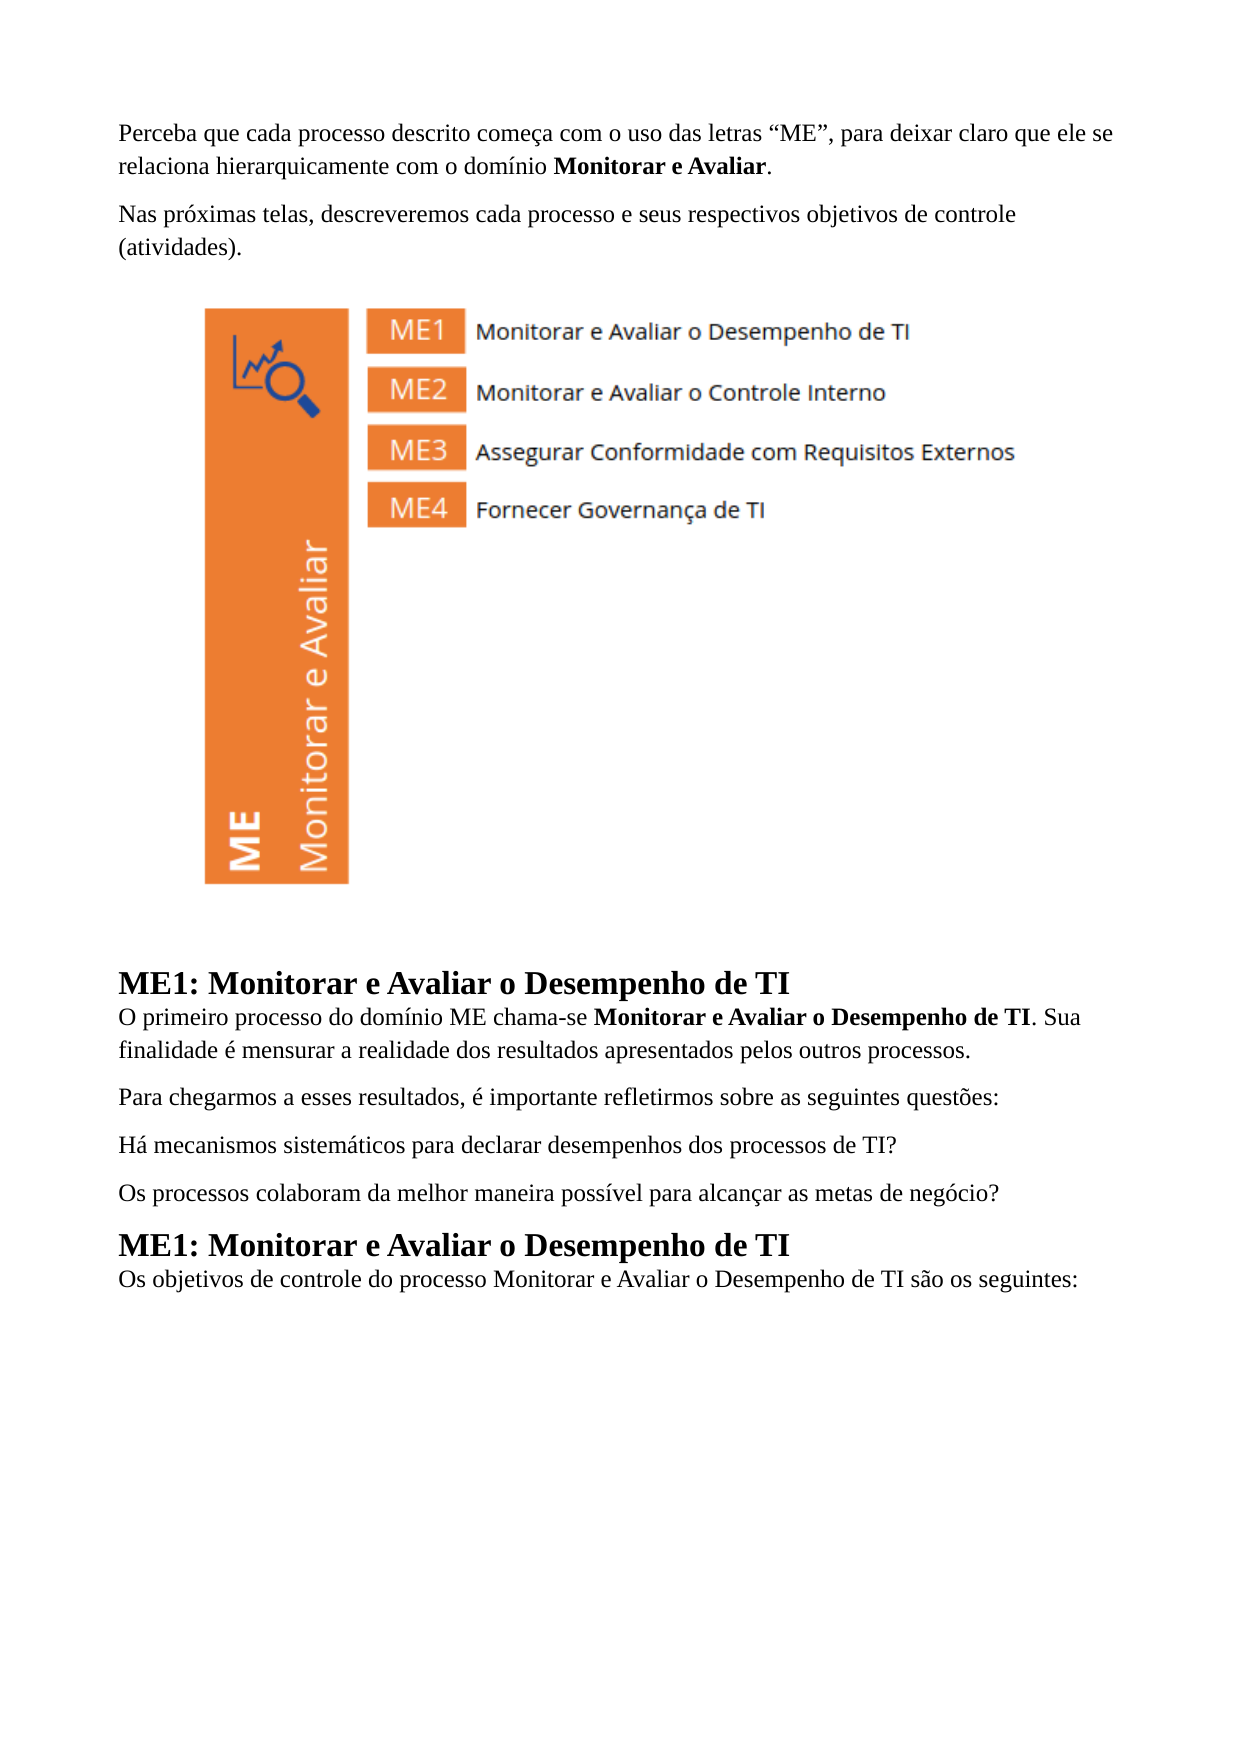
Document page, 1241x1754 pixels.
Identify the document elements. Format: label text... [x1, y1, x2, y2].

subtitle ME1: Monitorar e Avaliar o Desempenho de TI [118, 1225, 1122, 1264]
text Para chegarmos a esses resultados, é importante refletirmos sobre as seguintes questões: [118, 1082, 1122, 1111]
subtitle ME1: Monitorar e Avaliar o Desempenho de TI [118, 963, 1122, 1002]
picture [188, 279, 1052, 914]
text Perceba que cada processo descrito começa com o uso das letras “ME”, para deixar claro que ele se relaciona hierarquicamente com o domínio Monitorar e Avaliar. [118, 118, 1122, 180]
text Nas próximas telas, descreveremos cada processo e seus respectivos objetivos de controle (atividades). [118, 199, 1122, 261]
text Os processos colaboram da melhor maneira possível para alcançar as metas de negócio? [118, 1178, 1122, 1206]
text Os objetivos de controle do processo Monitorar e Avaliar o Desempenho de TI são os seguintes: [118, 1264, 1122, 1292]
text O primeiro processo do domínio ME chama-se Monitorar e Avaliar o Desempenho de TI. Sua finalidade é mensurar a realidade dos resultados apresentados pelos outros processos. [118, 1002, 1122, 1064]
text Há mecanismos sistemáticos para declarar desempenhos dos processos de TI? [118, 1130, 1122, 1159]
